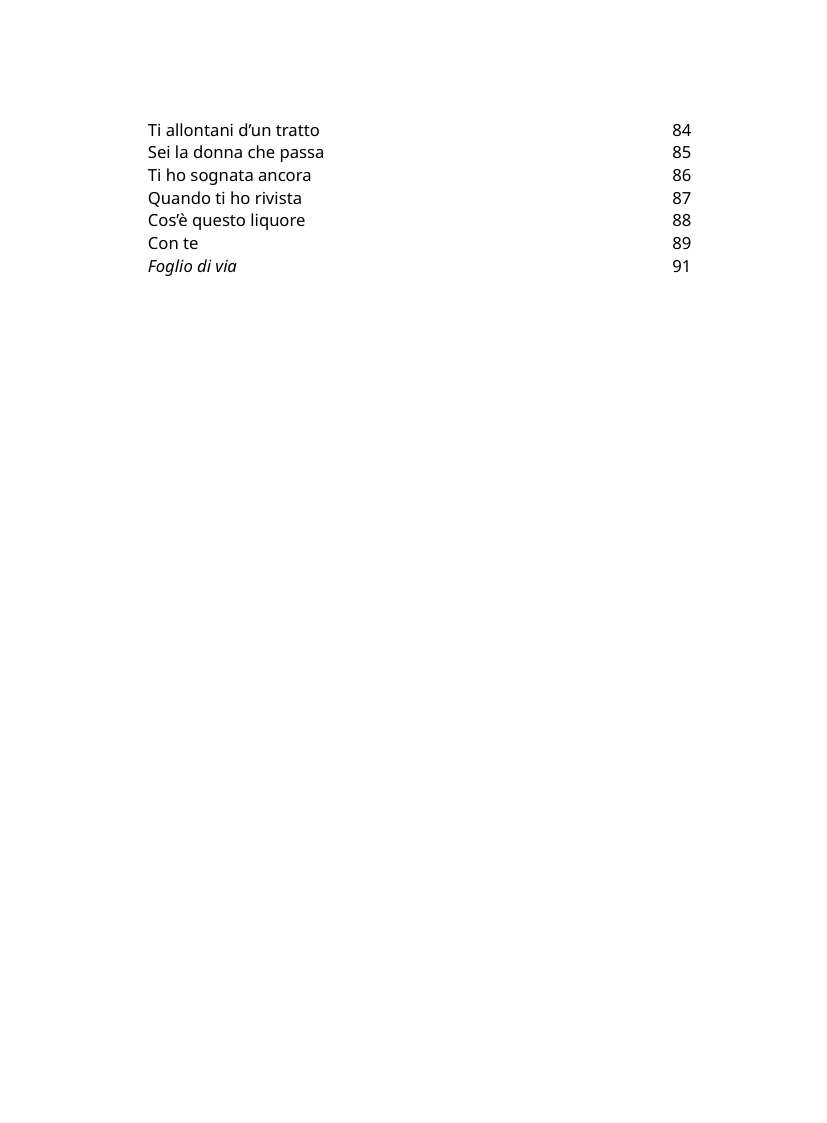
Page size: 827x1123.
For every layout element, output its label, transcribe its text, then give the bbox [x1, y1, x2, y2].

text Con te 89 [118, 232, 709, 254]
text Quando ti ho rivista 87 [118, 186, 709, 209]
text Cos’è questo liquore 88 [118, 209, 709, 232]
text Foglio di via 91 [118, 254, 709, 277]
text Sei la donna che passa 85 [118, 141, 709, 163]
text Ti ho sognata ancora 86 [118, 163, 709, 186]
text Ti allontani d’un tratto 84 [118, 118, 709, 141]
